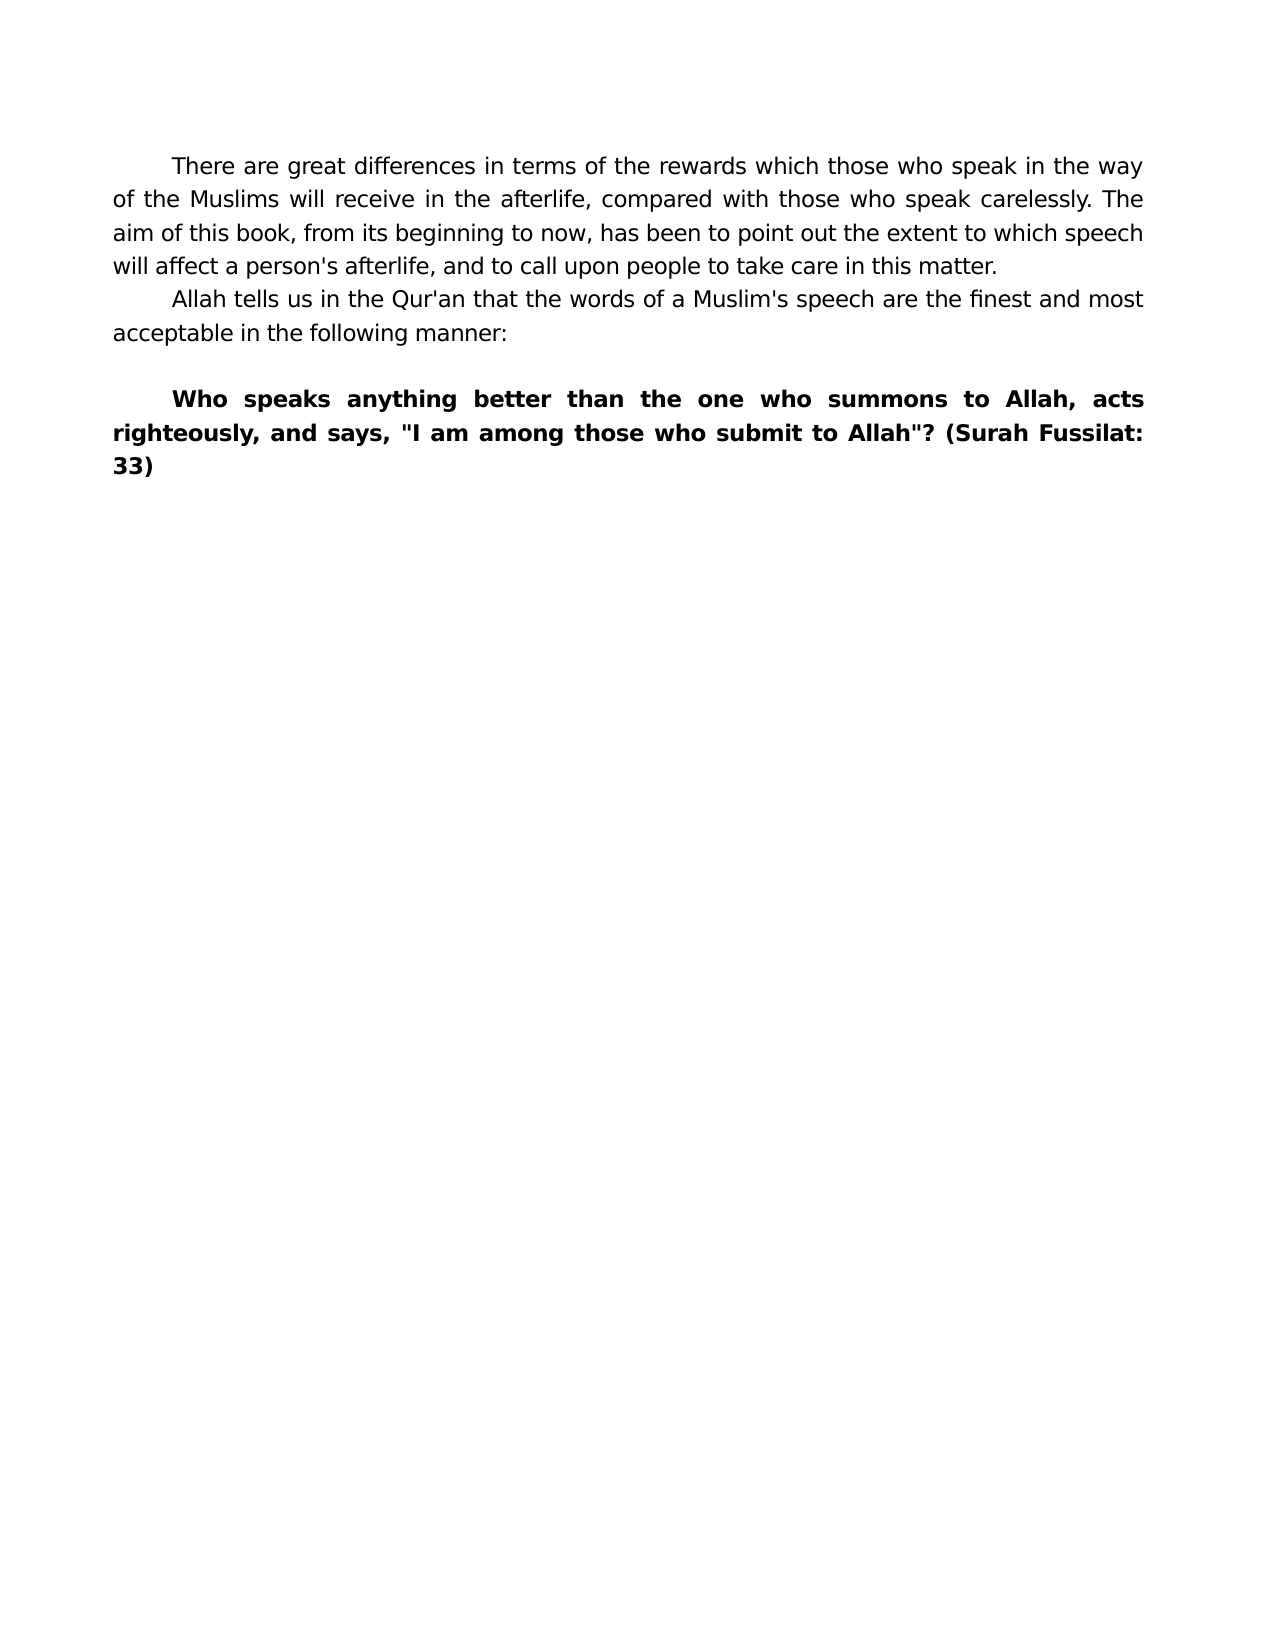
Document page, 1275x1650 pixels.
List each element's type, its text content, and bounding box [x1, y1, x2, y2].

text Who speaks anything better than the one who summons to Allah, acts righteously, and says, "I am among those who submit to Allah"? (Surah Fussilat: 33) [112, 381, 1145, 481]
text Allah tells us in the Qur'an that the words of a Muslim's speech are the finest and most acceptable in the following manner: [112, 281, 1145, 348]
text There are great differences in terms of the rewards which those who speak in the way of the Muslims will receive in the afterlife, compared with those who speak carelessly. The aim of this book, from its beginning to now, has been to point out the extent to which speech will affect a person's afterlife, and to call upon people to take care in this matter. [112, 148, 1145, 281]
